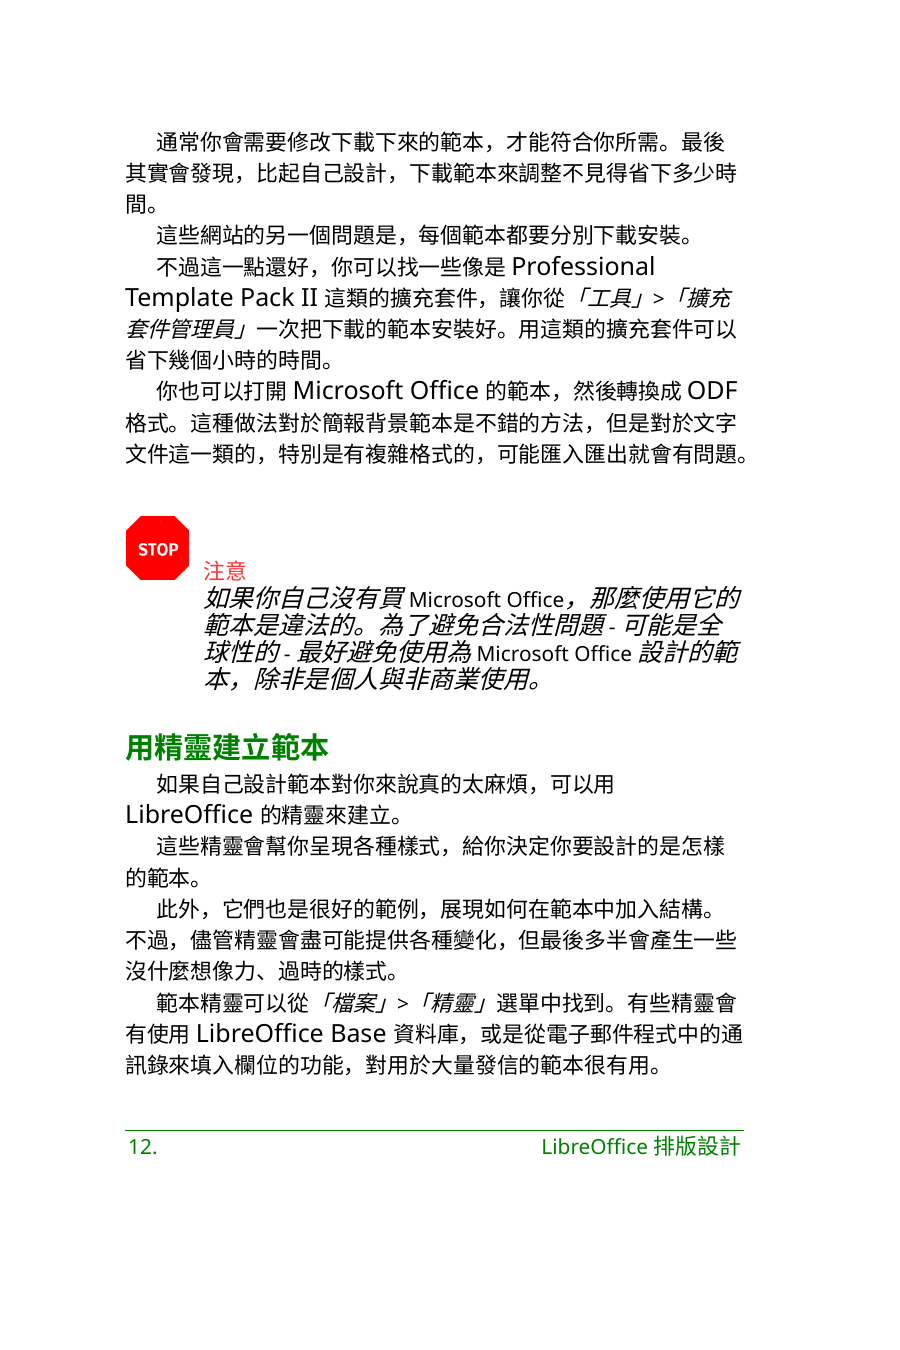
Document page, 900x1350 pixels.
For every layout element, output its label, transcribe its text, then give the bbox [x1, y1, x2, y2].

text 不過這一點還好，你可以找一些像是 Professional Template Pack II 這類的擴充套件，讓你從「工具」>「擴充套件管理員」一次把下載的範本安裝好。用這類的擴充套件可以省下幾個小時的時間。 [125, 250, 744, 375]
text 你也可以打開 Microsoft Office 的範本，然後轉換成ODF格式。這種做法對於簡報背景範本是不錯的方法，但是對於文字文件這一類的，特別是有複雜格式的，可能匯入匯出就會有問題。 [125, 375, 744, 500]
text 這些精靈會幫你呈現各種樣式，給你決定你要設計的是怎樣的範本。 [125, 830, 744, 892]
text 通常你會需要修改下載下來的範本，才能符合你所需。最後其實會發現，比起自己設計，下載範本來調整不見得省下多少時間。 [125, 125, 744, 219]
text 此外，它們也是很好的範例，展現如何在範本中加入結構。不過，儘管精靈會盡可能提供各種變化，但最後多半會產生一些沒什麼想像力、過時的樣式。 [125, 892, 744, 986]
text 如果自己設計範本對你來說真的太麻煩，可以用 LibreOffice 的精靈來建立。 [125, 767, 744, 830]
picture [126, 516, 189, 580]
list 注意 [125, 516, 744, 585]
text 範本精靈可以從「檔案」>「精靈」選單中找到。有些精靈會有使用 LibreOffice Base 資料庫，或是從電子郵件程式中的通訊錄來填入欄位的功能，對用於大量發信的範本很有用。 [125, 986, 744, 1080]
subtitle 用精靈建立範本 [125, 725, 744, 767]
text 如果你自己沒有買 Microsoft Office，那麼使用它的範本是違法的。為了避免合法性問題 - 可能是全球性的 - 最好避免使用為 Microsoft Office 設計的範本，除非是個人與非商業使用。 [203, 585, 744, 694]
text 這些網站的另一個問題是，每個範本都要分別下載安裝。 [125, 219, 744, 250]
